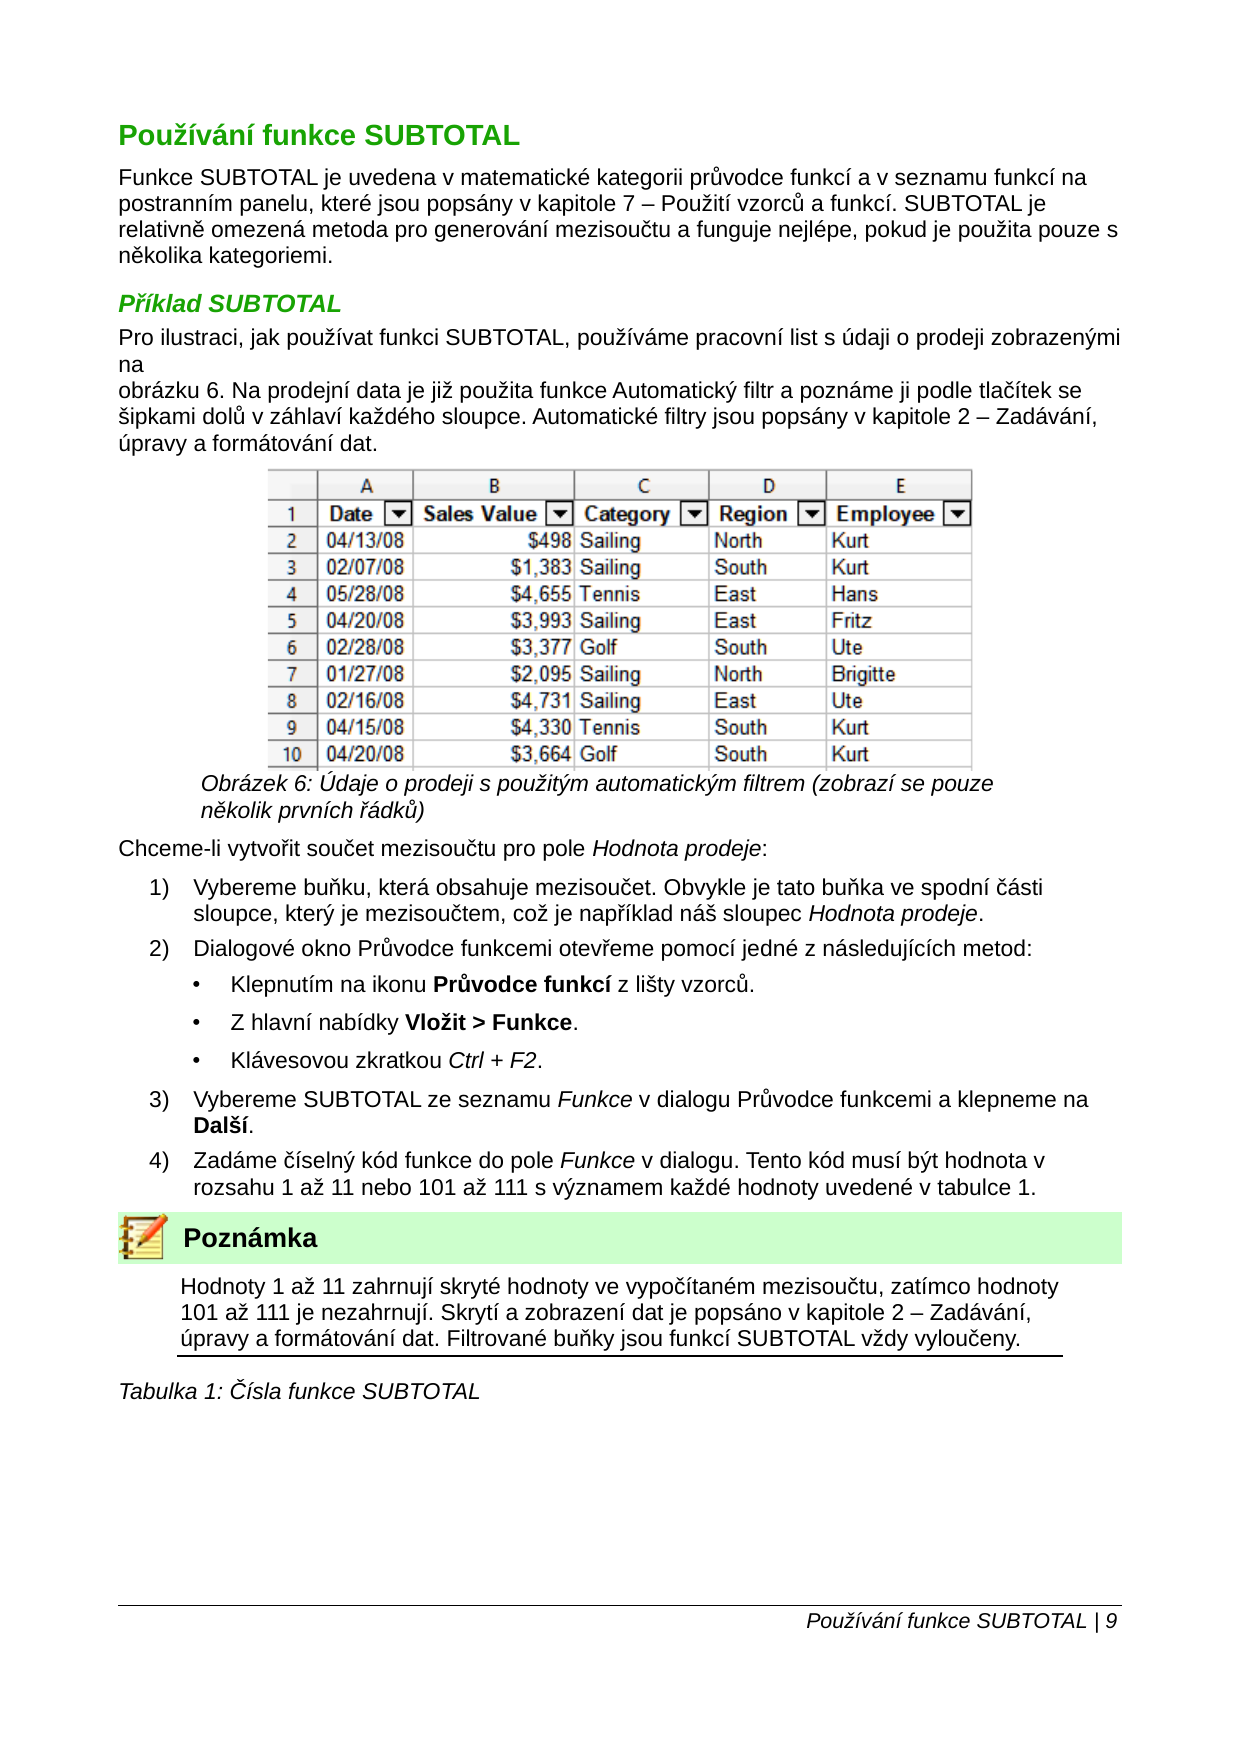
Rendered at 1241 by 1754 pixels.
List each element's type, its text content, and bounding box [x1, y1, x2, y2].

text Funkce SUBTOTAL je uvedena v matematické kategorii průvodce funkcí a v seznamu funkcí na postranním panelu, které jsou popsány v kapitole 7 – Použití vzorců a funkcí. SUBTOTAL je relativně omezená metoda pro generování mezisoučtu a funguje nejlépe, pokud je použita pouze s několika kategoriemi. [118, 163, 1122, 269]
list Z hlavní nabídky Vložit > Funkce. [192, 1009, 1122, 1035]
subtitle Používání funkce SUBTOTAL [118, 118, 1122, 152]
list Klepnutím na ikonu Průvodce funkcí z lišty vzorců. [192, 971, 1122, 997]
subtitle Příklad SUBTOTAL [118, 289, 1122, 318]
text Chceme-li vytvořit součet mezisoučtu pro pole Hodnota prodeje: [118, 835, 1122, 861]
picture [119, 1212, 170, 1263]
text Pro ilustraci, jak používat funkci SUBTOTAL, používáme pracovní list s údaji o prodeji zobrazenými na obrázku 6. Na prodejní data je již použita funkce Automatický filtr a poznáme ji podle tlačítek se šipkami dolů v záhlaví každého sloupce. Automatické filtry jsou popsány v kapitole 2 – Zadávání, úpravy a formátování dat. [118, 324, 1122, 456]
subtitle Poznámka [118, 1212, 1122, 1264]
list Zadáme číselný kód funkce do pole Funkce v dialogu. Tento kód musí být hodnota v rozsahu 1 až 11 nebo 101 až 111 s významem každé hodnoty uvedené v tabulce 1. [169, 1147, 1122, 1200]
text Obrázek 6: Údaje o prodeji s použitým automatickým filtrem (zobrazí se pouze několik prvních řádků) [201, 771, 1040, 823]
picture [267, 468, 973, 771]
list Vybereme buňku, která obsahuje mezisoučet. Obvykle je tato buňka ve spodní části sloupce, který je mezisoučtem, což je například náš sloupec Hodnota prodeje. [169, 874, 1122, 926]
list Klávesovou zkratkou Ctrl + F2. [192, 1047, 1122, 1073]
list Dialogové okno Průvodce funkcemi otevřeme pomocí jedné z následujících metod: [169, 935, 1122, 962]
text Tabulka 1: Čísla funkce SUBTOTAL [118, 1378, 1122, 1404]
list Vybereme SUBTOTAL ze seznamu Funkce v dialogu Průvodce funkcemi a klepneme na Další. [169, 1086, 1122, 1138]
text Hodnoty 1 až 11 zahrnují skryté hodnoty ve vypočítaném mezisoučtu, zatímco hodnoty 101 až 111 je nezahrnují. Skrytí a zobrazení dat je popsáno v kapitole 2 – Zadávání, úpravy a formátování dat. Filtrované buňky jsou funkcí SUBTOTAL vždy vyloučeny. [177, 1269, 1063, 1355]
